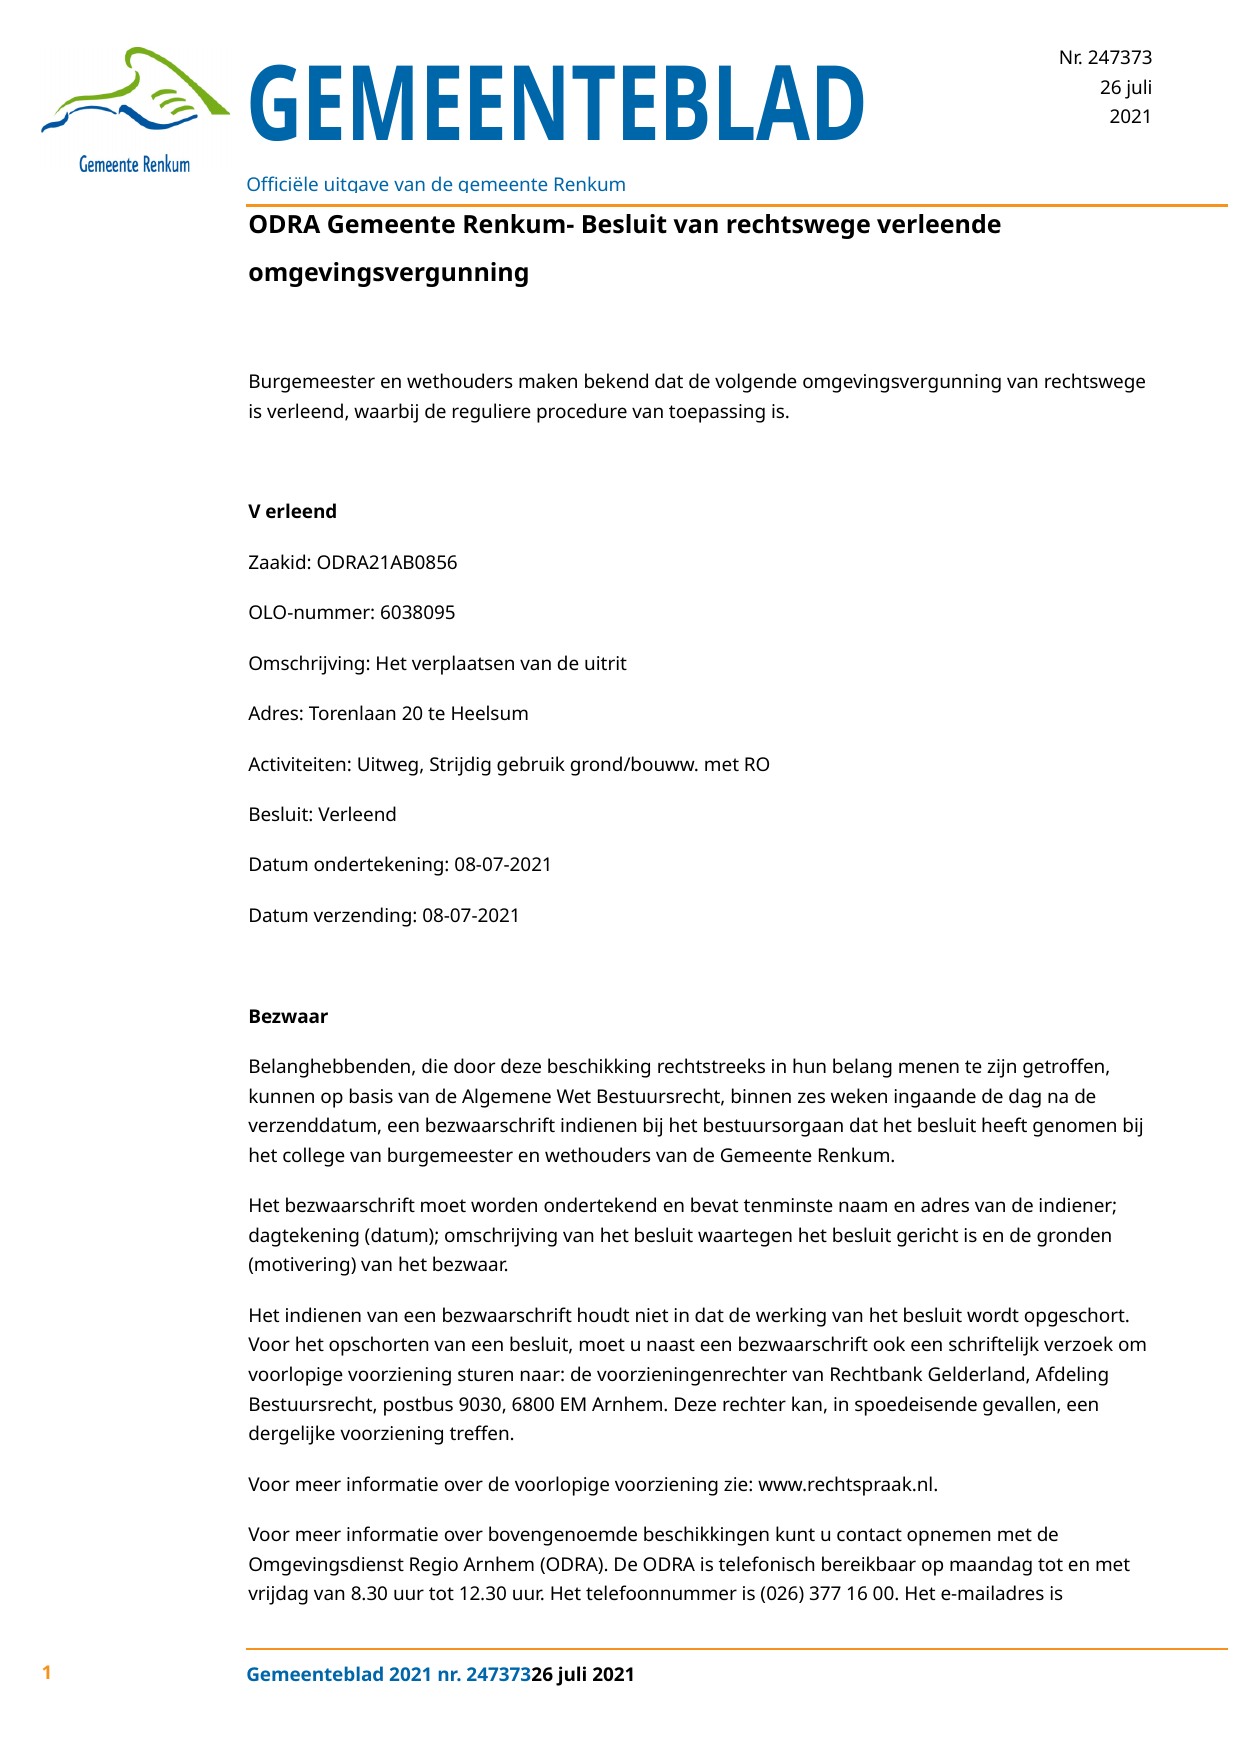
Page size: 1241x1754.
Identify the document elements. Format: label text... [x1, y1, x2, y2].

text Activiteiten: Uitweg, Strijdig gebruik grond/bouww. met RO [248, 751, 1152, 777]
text Zaakid: ODRA21AB0856 [248, 549, 1152, 575]
text Belanghebbenden, die door deze beschikking rechtstreeks in hun belang menen te zijn getroffen, kunnen op basis van de Algemene Wet Bestuursrecht, binnen zes weken ingaande de dag na de verzenddatum, een bezwaarschrift indienen bij het bestuursorgaan dat het besluit heeft genomen bij het college van burgemeester en wethouders van de Gemeente Renkum. [248, 1053, 1152, 1168]
text Voor meer informatie over de voorlopige voorziening zie: www.rechtspraak.nl. [248, 1471, 1152, 1497]
text Voor meer informatie over bovengenoemde beschikkingen kunt u contact opnemen met de Omgevingsdienst Regio Arnhem (ODRA). De ODRA is telefonisch bereikbaar op maandag tot en met vrijdag van 8.30 uur tot 12.30 uur. Het telefoonnummer is (026) 377 16 00. Het e-mailadres is [248, 1521, 1152, 1606]
text Adres: Torenlaan 20 te Heelsum [248, 700, 1152, 726]
text ODRA Gemeente Renkum- Besluit van rechtswege verleende omgevingsvergunning [248, 207, 1152, 288]
text Bezwaar [248, 1003, 1152, 1029]
text Datum verzending: 08-07-2021 [248, 902, 1152, 928]
text Het indienen van een bezwaarschrift houdt niet in dat de werking van het besluit wordt opgeschort. Voor het opschorten van een besluit, moet u naast een bezwaarschrift ook een schriftelijk verzoek om voorlopige voorziening sturen naar: de voorzieningenrechter van Rechtbank Gelderland, Afdeling Bestuursrecht, postbus 9030, 6800 EM Arnhem. Deze rechter kan, in spoedeisende gevallen, een dergelijke voorziening treffen. [248, 1302, 1152, 1446]
text Besluit: Verleend [248, 801, 1152, 827]
text Het bezwaarschrift moet worden ondertekend en bevat tenminste naam en adres van de indiener; dagtekening (datum); omschrijving van het besluit waartegen het besluit gericht is en de gronden (motivering) van het bezwaar. [248, 1192, 1152, 1277]
text OLO-nummer: 6038095 [248, 599, 1152, 625]
text Burgemeester en wethouders maken bekend dat de volgende omgevingsvergunning van rechtswege is verleend, waarbij de reguliere procedure van toepassing is. [248, 368, 1152, 424]
text V erleend [248, 499, 1152, 524]
text Omschrijving: Het verplaatsen van de uitrit [248, 650, 1152, 676]
text Datum ondertekening: 08-07-2021 [248, 852, 1152, 877]
picture [41, 47, 231, 172]
